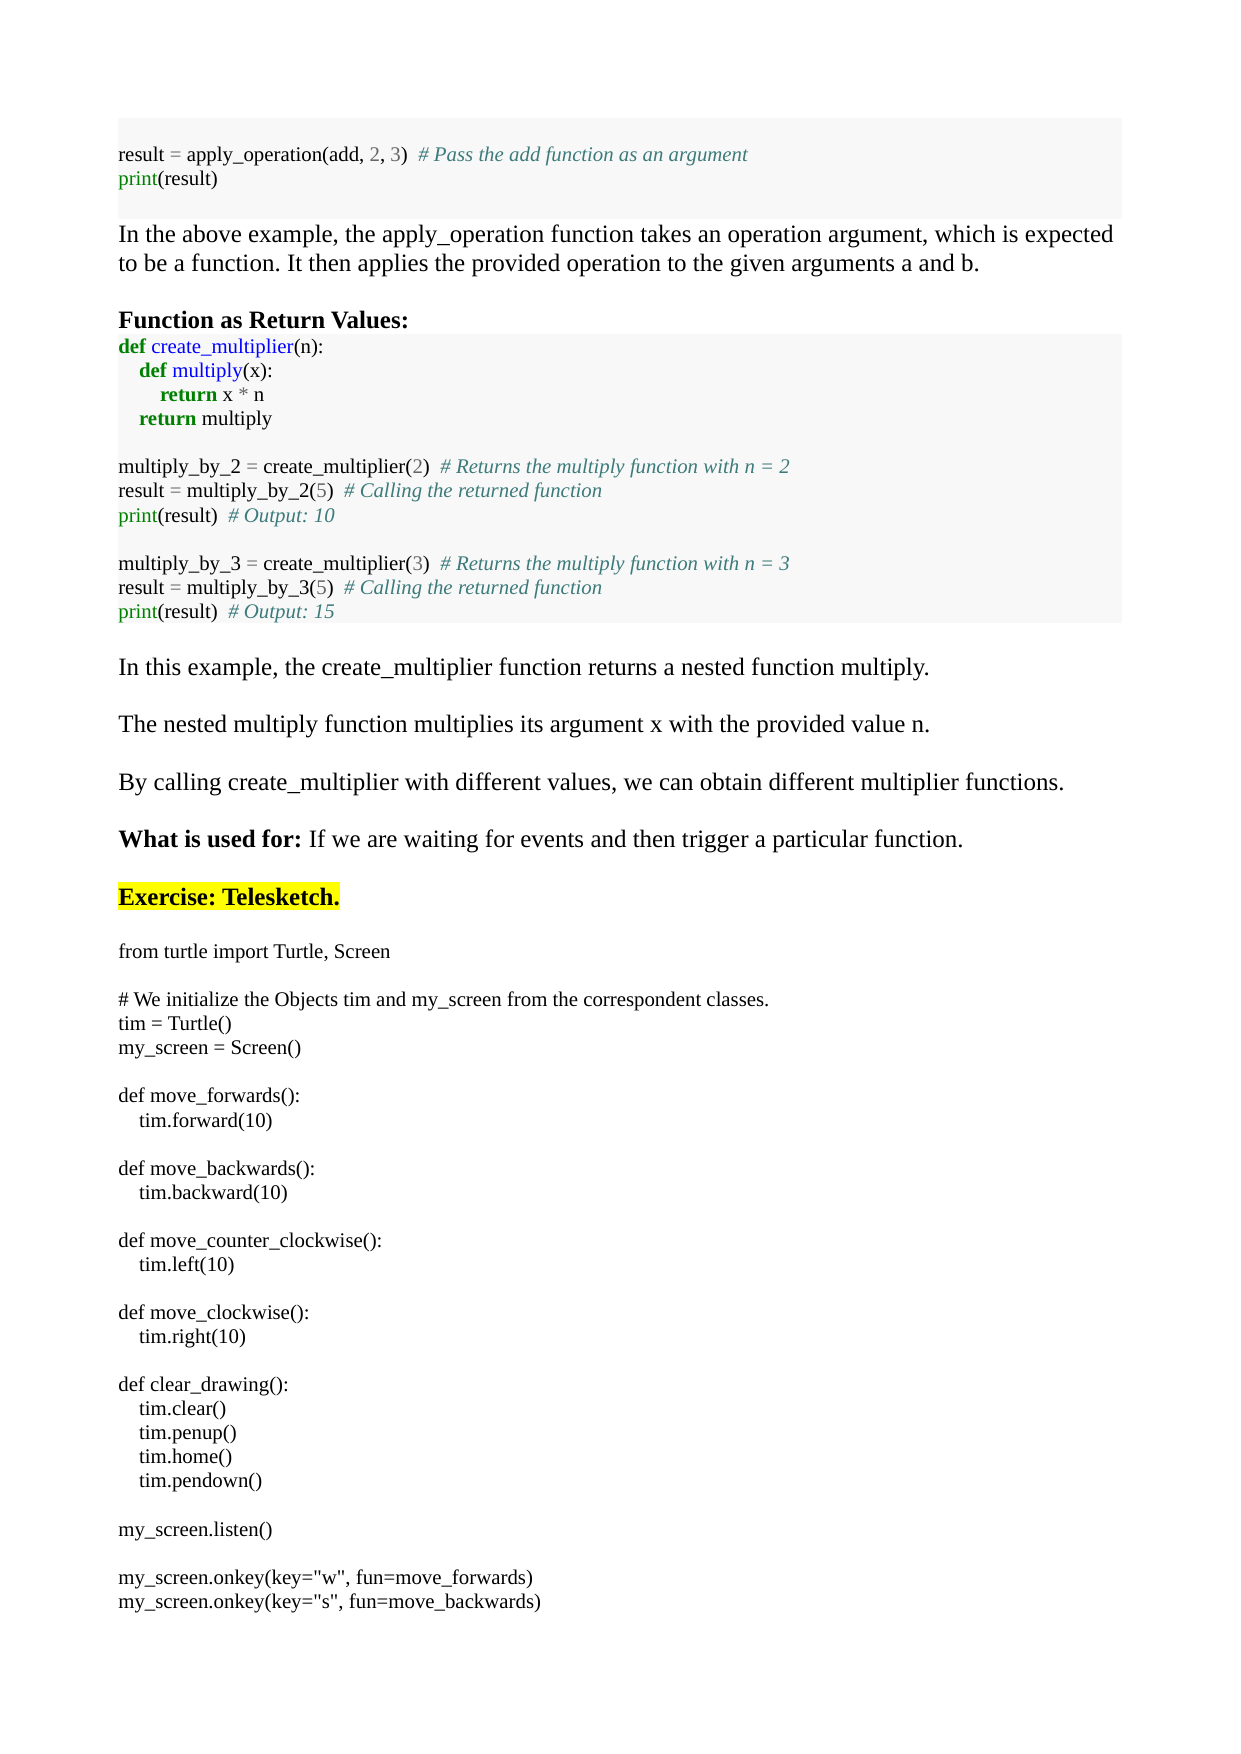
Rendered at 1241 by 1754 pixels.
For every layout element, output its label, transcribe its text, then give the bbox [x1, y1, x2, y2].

text result = multiply_by_3(5) # Calling the returned function [118, 575, 1122, 599]
text tim.home() [118, 1444, 1122, 1468]
text def multiply(x): [118, 358, 1122, 382]
text print(result) # Output: 10 [118, 502, 1122, 527]
text The nested multiply function multiplies its argument x with the provided value n. [118, 709, 1122, 738]
text my_screen.onkey(key="w", fun=move_forwards) [118, 1565, 1122, 1589]
text print(result) # Output: 15 [118, 599, 1122, 623]
text my_screen = Screen() [118, 1035, 1122, 1059]
text tim.forward(10) [118, 1107, 1122, 1132]
text Function as Return Values: [118, 305, 1122, 334]
text Exercise: Telesketch. [118, 882, 1122, 910]
text def move_counter_clockwise(): [118, 1228, 1122, 1252]
text What is used for: If we are waiting for events and then trigger a particular function. [118, 824, 1122, 853]
text tim.backward(10) [118, 1180, 1122, 1204]
text tim.pendown() [118, 1468, 1122, 1492]
text multiply_by_2 = create_multiplier(2) # Returns the multiply function with n = 2 [118, 454, 1122, 478]
text def clear_drawing(): [118, 1372, 1122, 1396]
text result = multiply_by_2(5) # Calling the returned function [118, 478, 1122, 502]
text def move_forwards(): [118, 1083, 1122, 1107]
text tim.penup() [118, 1420, 1122, 1444]
text def create_multiplier(n): [118, 334, 1122, 358]
text tim = Turtle() [118, 1011, 1122, 1035]
text from turtle import Turtle, Screen [118, 939, 1122, 963]
text tim.clear() [118, 1396, 1122, 1420]
text my_screen.listen() [118, 1517, 1122, 1541]
text # We initialize the Objects tim and my_screen from the correspondent classes. [118, 987, 1122, 1011]
text def move_clockwise(): [118, 1300, 1122, 1324]
text In the above example, the apply_operation function takes an operation argument, which is expected to be a function. It then applies the provided operation to the given arguments a and b. [118, 219, 1122, 277]
text my_screen.onkey(key="s", fun=move_backwards) [118, 1589, 1122, 1613]
text multiply_by_3 = create_multiplier(3) # Returns the multiply function with n = 3 [118, 551, 1122, 575]
text return x * n [118, 382, 1122, 406]
text tim.left(10) [118, 1252, 1122, 1276]
text def move_backwards(): [118, 1156, 1122, 1180]
text In this example, the create_multiplier function returns a nested function multiply. [118, 652, 1122, 680]
text tim.right(10) [118, 1324, 1122, 1348]
text print(result) [118, 166, 1122, 190]
text return multiply [118, 406, 1122, 430]
text By calling create_multiplier with different values, we can obtain different multiplier functions. [118, 767, 1122, 795]
text result = apply_operation(add, 2, 3) # Pass the add function as an argument [118, 142, 1122, 166]
